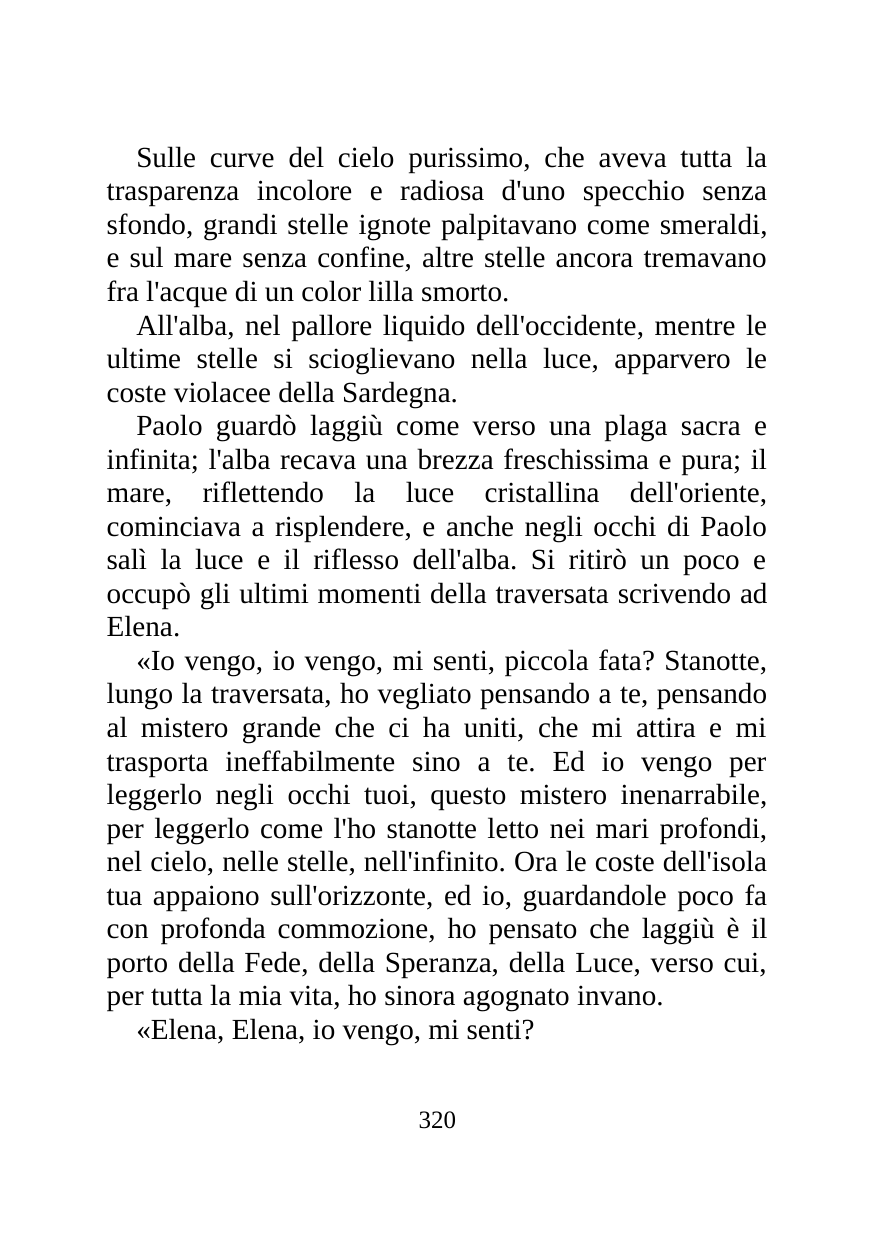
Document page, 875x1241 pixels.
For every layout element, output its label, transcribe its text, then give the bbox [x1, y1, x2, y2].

text Sulle curve del cielo purissimo, che aveva tutta la trasparenza incolore e radiosa d'uno specchio senza sfondo, grandi stelle ignote palpitavano come smeraldi, e sul mare senza confine, altre stelle ancora tremavano fra l'acque di un color lilla smorto. [106, 140, 768, 308]
text All'alba, nel pallore liquido dell'occidente, mentre le ultime stelle si scioglievano nella luce, apparvero le coste violacee della Sardegna. [106, 308, 768, 408]
text «Elena, Elena, io vengo, mi senti? [106, 1012, 768, 1046]
text Paolo guardò laggiù come verso una plaga sacra e infinita; l'alba recava una brezza freschissima e pura; il mare, riflettendo la luce cristallina dell'oriente, cominciava a risplendere, e anche negli occhi di Paolo salì la luce e il riflesso dell'alba. Si ritirò un poco e occupò gli ultimi momenti della traversata scrivendo ad Elena. [106, 408, 768, 643]
text «Io vengo, io vengo, mi senti, piccola fata? Stanotte, lungo la traversata, ho vegliato pensando a te, pensando al mistero grande che ci ha uniti, che mi attira e mi trasporta ineffabilmente sino a te. Ed io vengo per leggerlo negli occhi tuoi, questo mistero inenarrabile, per leggerlo come l'ho stanotte letto nei mari profondi, nel cielo, nelle stelle, nell'infinito. Ora le coste dell'isola tua appaiono sull'orizzonte, ed io, guardandole poco fa con profonda commozione, ho pensato che laggiù è il porto della Fede, della Speranza, della Luce, verso cui, per tutta la mia vita, ho sinora agognato invano. [106, 643, 768, 1012]
